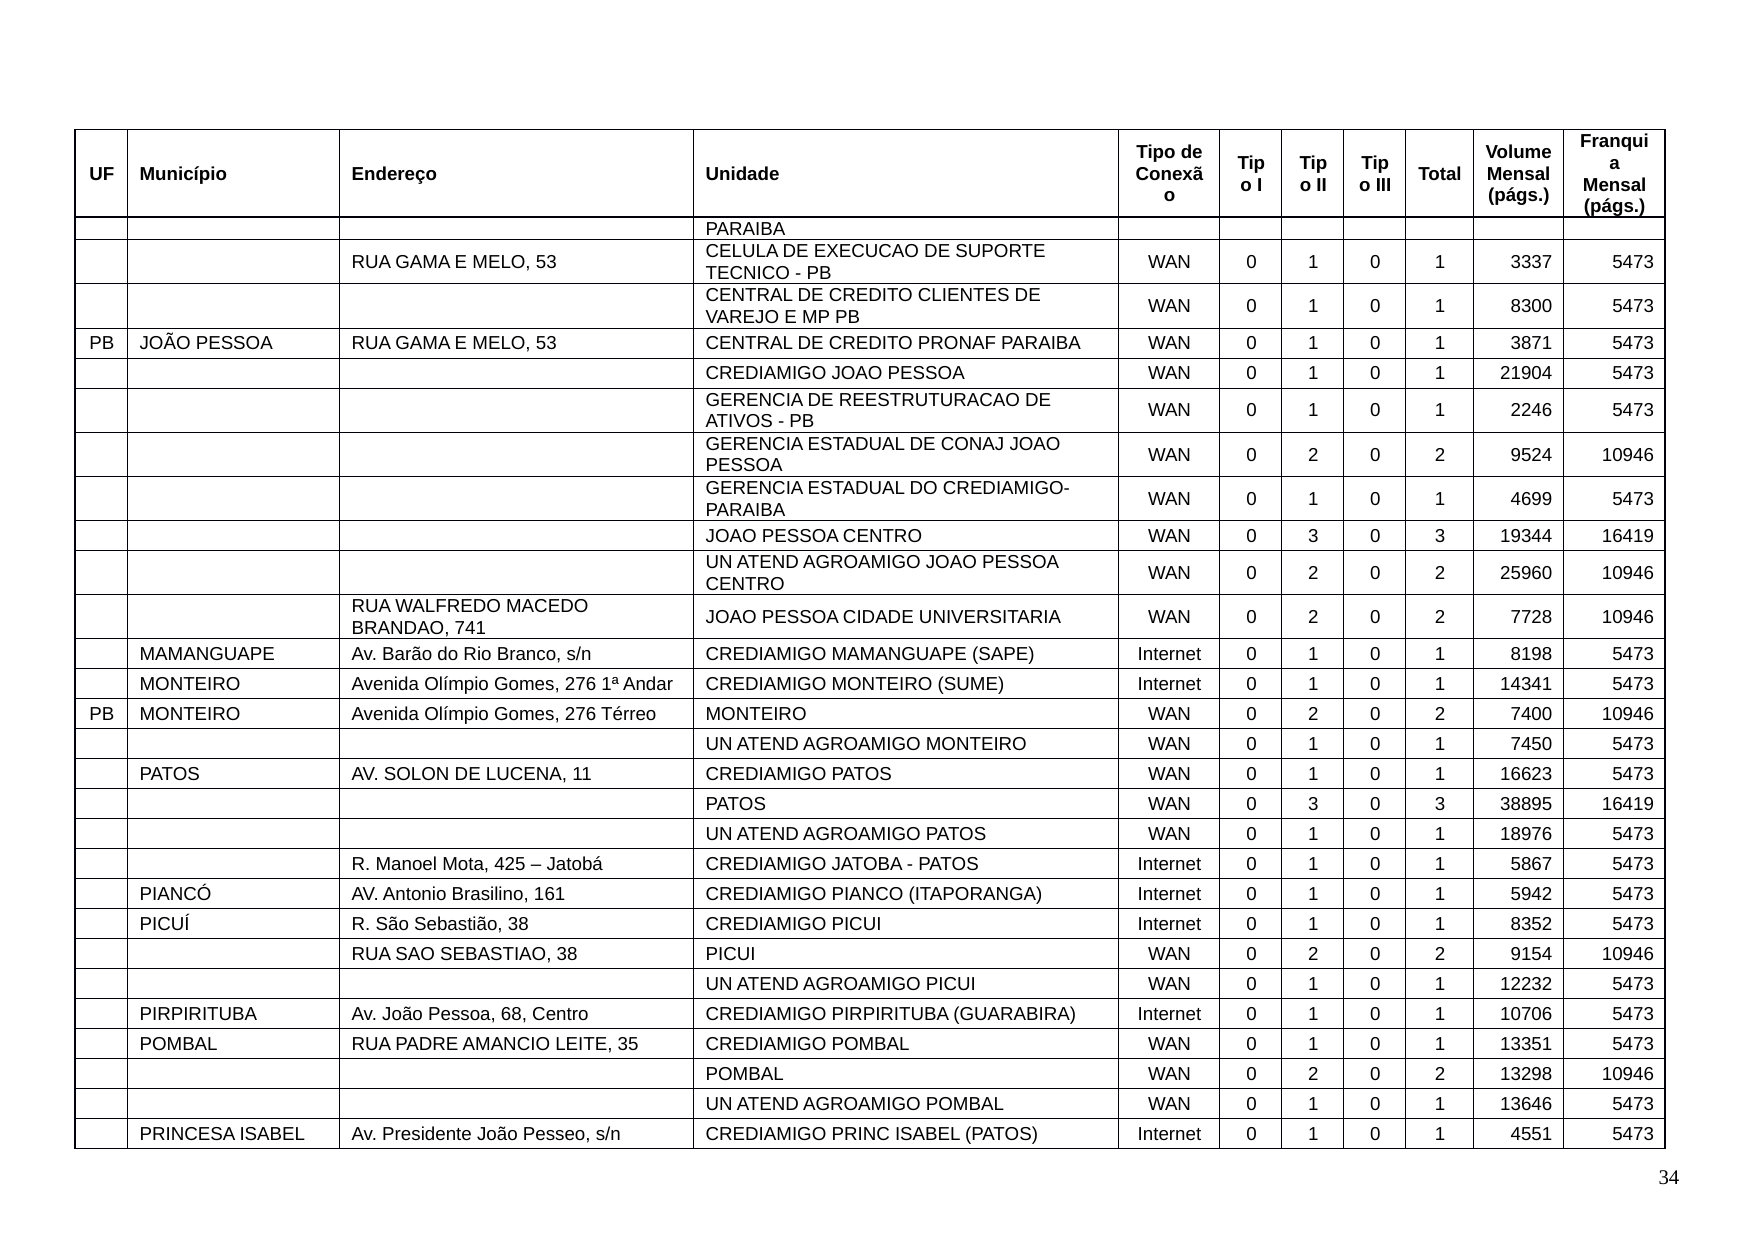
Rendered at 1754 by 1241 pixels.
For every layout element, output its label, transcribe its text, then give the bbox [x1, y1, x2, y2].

table_cell WAN [1119, 969, 1219, 998]
table_cell 2 [1406, 1059, 1473, 1088]
table_cell CREDIAMIGO JOAO PESSOA [694, 359, 1118, 387]
table_cell 1 [1282, 999, 1343, 1028]
table_cell 1 [1406, 1119, 1473, 1148]
table_cell UN ATEND AGROAMIGO POMBAL [694, 1089, 1118, 1118]
table_cell 1 [1282, 969, 1343, 998]
table_cell [76, 551, 127, 594]
table_cell WAN [1119, 359, 1219, 387]
table_cell 0 [1220, 284, 1281, 327]
table_cell 1 [1406, 1029, 1473, 1058]
table_cell PRINCESA ISABEL [128, 1119, 339, 1148]
table_cell 0 [1344, 1089, 1405, 1118]
table_cell R. São Sebastião, 38 [340, 909, 693, 938]
table_cell 0 [1344, 999, 1405, 1028]
table_cell 16419 [1564, 789, 1664, 818]
table_cell WAN [1119, 521, 1219, 550]
table_cell 0 [1220, 639, 1281, 668]
table_cell 1 [1282, 849, 1343, 878]
table_cell UN ATEND AGROAMIGO PICUI [694, 969, 1118, 998]
table_cell 1 [1406, 389, 1473, 432]
table_header Endereço [340, 130, 693, 216]
table_cell 0 [1344, 477, 1405, 520]
table_cell 0 [1220, 819, 1281, 848]
table_cell WAN [1119, 433, 1219, 476]
table_cell GERENCIA ESTADUAL DO CREDIAMIGO-PARAIBA [694, 477, 1118, 520]
table_cell 1 [1406, 729, 1473, 758]
table_cell PICUI [694, 939, 1118, 968]
table_cell 0 [1344, 639, 1405, 668]
table_cell WAN [1119, 1029, 1219, 1058]
table_cell 0 [1220, 759, 1281, 788]
table_cell CREDIAMIGO PICUI [694, 909, 1118, 938]
table_cell JOÃO PESSOA [128, 329, 339, 357]
table_cell 2 [1406, 939, 1473, 968]
table_cell 9524 [1474, 433, 1563, 476]
table_cell 1 [1282, 284, 1343, 327]
table_cell GERENCIA DE REESTRUTURACAO DE ATIVOS - PB [694, 389, 1118, 432]
table_cell 0 [1344, 669, 1405, 698]
table_cell [128, 521, 339, 550]
table_cell [76, 789, 127, 818]
table_cell 13298 [1474, 1059, 1563, 1088]
table_cell R. Manoel Mota, 425 – Jatobá [340, 849, 693, 878]
table_cell WAN [1119, 1059, 1219, 1088]
table_cell CREDIAMIGO JATOBA - PATOS [694, 849, 1118, 878]
table_cell RUA GAMA E MELO, 53 [340, 329, 693, 357]
table_cell 2 [1282, 595, 1343, 638]
table_cell 2 [1282, 939, 1343, 968]
table_cell [128, 218, 339, 239]
table_cell 0 [1344, 329, 1405, 357]
table_cell [76, 595, 127, 638]
table_cell 0 [1220, 389, 1281, 432]
table_cell 0 [1344, 879, 1405, 908]
table_cell PB [76, 699, 127, 728]
table_cell 0 [1220, 359, 1281, 387]
table_cell 1 [1282, 879, 1343, 908]
table_cell 1 [1406, 1089, 1473, 1118]
table_cell 12232 [1474, 969, 1563, 998]
table_cell Av. Barão do Rio Branco, s/n [340, 639, 693, 668]
table_cell WAN [1119, 477, 1219, 520]
table_cell 0 [1344, 849, 1405, 878]
table_cell 2 [1406, 433, 1473, 476]
table_cell 5473 [1564, 1089, 1664, 1118]
table_cell [76, 729, 127, 758]
table_cell RUA PADRE AMANCIO LEITE, 35 [340, 1029, 693, 1058]
table_cell [76, 879, 127, 908]
table_cell CREDIAMIGO PRINC ISABEL (PATOS) [694, 1119, 1118, 1148]
table_cell 19344 [1474, 521, 1563, 550]
table_cell WAN [1119, 595, 1219, 638]
table_cell 10946 [1564, 939, 1664, 968]
table_cell WAN [1119, 819, 1219, 848]
table_cell [1344, 218, 1405, 239]
table_cell 0 [1344, 699, 1405, 728]
table_cell 1 [1282, 389, 1343, 432]
table_cell JOAO PESSOA CIDADE UNIVERSITARIA [694, 595, 1118, 638]
table_cell 8352 [1474, 909, 1563, 938]
table_cell 0 [1220, 669, 1281, 698]
table_cell 13646 [1474, 1089, 1563, 1118]
table_cell 5473 [1564, 359, 1664, 387]
table_cell 1 [1282, 819, 1343, 848]
table_cell [76, 521, 127, 550]
table_header Volume Mensal (págs.) [1474, 130, 1563, 216]
table_cell [1474, 218, 1563, 239]
table_cell 0 [1344, 521, 1405, 550]
table_cell PATOS [694, 789, 1118, 818]
table_cell AV. SOLON DE LUCENA, 11 [340, 759, 693, 788]
table_cell 5473 [1564, 969, 1664, 998]
table_cell 8198 [1474, 639, 1563, 668]
table_cell WAN [1119, 699, 1219, 728]
table_cell [76, 939, 127, 968]
table_cell 3 [1282, 789, 1343, 818]
table_cell 4551 [1474, 1119, 1563, 1148]
table_cell 0 [1220, 1089, 1281, 1118]
table_cell [340, 218, 693, 239]
table_cell WAN [1119, 551, 1219, 594]
table_cell 2 [1406, 551, 1473, 594]
table_cell [76, 849, 127, 878]
table_cell [128, 819, 339, 848]
table_cell [76, 477, 127, 520]
table_cell 13351 [1474, 1029, 1563, 1058]
table_cell 5473 [1564, 284, 1664, 327]
table_cell 5942 [1474, 879, 1563, 908]
table_cell [340, 551, 693, 594]
table_cell 10946 [1564, 1059, 1664, 1088]
table_cell AV. Antonio Brasilino, 161 [340, 879, 693, 908]
table_cell PICUÍ [128, 909, 339, 938]
table_cell 1 [1282, 1029, 1343, 1058]
table_cell [340, 819, 693, 848]
table_cell 7728 [1474, 595, 1563, 638]
table_cell [76, 639, 127, 668]
table_cell MONTEIRO [694, 699, 1118, 728]
table_header Tipo I [1220, 130, 1281, 216]
table_cell [340, 359, 693, 387]
table_cell 1 [1406, 359, 1473, 387]
table_cell 0 [1344, 433, 1405, 476]
table_cell 38895 [1474, 789, 1563, 818]
table_cell Internet [1119, 909, 1219, 938]
table_cell [76, 1119, 127, 1148]
table_cell 2 [1282, 699, 1343, 728]
table_cell 1 [1406, 669, 1473, 698]
table_cell [340, 433, 693, 476]
table_cell 0 [1220, 477, 1281, 520]
table_cell PARAIBA [694, 218, 1118, 239]
table_cell [340, 477, 693, 520]
table_cell CREDIAMIGO MONTEIRO (SUME) [694, 669, 1118, 698]
table_cell 7450 [1474, 729, 1563, 758]
table_cell [76, 433, 127, 476]
table_cell 5473 [1564, 909, 1664, 938]
table_cell 0 [1344, 1119, 1405, 1148]
table_cell [76, 909, 127, 938]
table_cell [76, 759, 127, 788]
table_cell 1 [1406, 999, 1473, 1028]
table_cell 3 [1282, 521, 1343, 550]
table_cell 5473 [1564, 389, 1664, 432]
table_cell 1 [1282, 477, 1343, 520]
table_cell 0 [1220, 879, 1281, 908]
table_cell 0 [1344, 729, 1405, 758]
table_cell 10946 [1564, 699, 1664, 728]
table_cell UN ATEND AGROAMIGO PATOS [694, 819, 1118, 848]
table_cell 5473 [1564, 669, 1664, 698]
table_cell [1406, 218, 1473, 239]
table_cell [76, 240, 127, 283]
table_cell 2 [1406, 699, 1473, 728]
table_cell PB [76, 329, 127, 357]
table_cell 5473 [1564, 240, 1664, 283]
table_cell 10946 [1564, 433, 1664, 476]
table_cell GERENCIA ESTADUAL DE CONAJ JOAO PESSOA [694, 433, 1118, 476]
table_cell 0 [1344, 284, 1405, 327]
table_cell WAN [1119, 729, 1219, 758]
table_cell 0 [1220, 969, 1281, 998]
table_cell 0 [1344, 909, 1405, 938]
table_cell 7400 [1474, 699, 1563, 728]
table_cell CREDIAMIGO POMBAL [694, 1029, 1118, 1058]
table_cell 2 [1406, 595, 1473, 638]
table_cell [128, 1059, 339, 1088]
table_cell MONTEIRO [128, 669, 339, 698]
table_cell 0 [1344, 389, 1405, 432]
table_cell 4699 [1474, 477, 1563, 520]
table_cell 1 [1406, 477, 1473, 520]
table_cell 5473 [1564, 1119, 1664, 1148]
table_cell WAN [1119, 284, 1219, 327]
table_cell [128, 939, 339, 968]
table_cell 0 [1220, 909, 1281, 938]
table_cell Internet [1119, 879, 1219, 908]
table_cell PIANCÓ [128, 879, 339, 908]
table_cell 5473 [1564, 729, 1664, 758]
table_cell 1 [1406, 819, 1473, 848]
table_cell 0 [1220, 595, 1281, 638]
table_cell [128, 849, 339, 878]
table_cell 1 [1406, 849, 1473, 878]
table_cell 0 [1344, 551, 1405, 594]
table_header Tipo de Conexão [1119, 130, 1219, 216]
table_cell 0 [1220, 1029, 1281, 1058]
table_cell 0 [1220, 329, 1281, 357]
table_cell [76, 1029, 127, 1058]
table_cell [1119, 218, 1219, 239]
table_cell [128, 595, 339, 638]
table_cell 0 [1220, 789, 1281, 818]
table_cell 1 [1282, 729, 1343, 758]
table_cell RUA SAO SEBASTIAO, 38 [340, 939, 693, 968]
table_cell [340, 389, 693, 432]
table_cell [1220, 218, 1281, 239]
table_cell WAN [1119, 939, 1219, 968]
table_cell [1282, 218, 1343, 239]
table_cell 0 [1344, 939, 1405, 968]
table_cell Internet [1119, 669, 1219, 698]
table_cell CENTRAL DE CREDITO PRONAF PARAIBA [694, 329, 1118, 357]
table_cell CREDIAMIGO PIRPIRITUBA (GUARABIRA) [694, 999, 1118, 1028]
table_cell [76, 218, 127, 239]
table_cell 0 [1344, 969, 1405, 998]
table_cell 5867 [1474, 849, 1563, 878]
table_cell 1 [1282, 669, 1343, 698]
table_cell WAN [1119, 329, 1219, 357]
table_cell CREDIAMIGO PATOS [694, 759, 1118, 788]
table_cell UN ATEND AGROAMIGO JOAO PESSOA CENTRO [694, 551, 1118, 594]
table_cell 10946 [1564, 595, 1664, 638]
table_cell 3337 [1474, 240, 1563, 283]
table_cell MONTEIRO [128, 699, 339, 728]
table_cell 5473 [1564, 329, 1664, 357]
table_cell 1 [1406, 284, 1473, 327]
table_cell 0 [1220, 1119, 1281, 1148]
table_cell 5473 [1564, 1029, 1664, 1058]
table_cell [128, 284, 339, 327]
table_cell [340, 969, 693, 998]
table_cell PIRPIRITUBA [128, 999, 339, 1028]
table_cell 18976 [1474, 819, 1563, 848]
table_cell 10946 [1564, 551, 1664, 594]
table_cell [128, 1089, 339, 1118]
table_cell 0 [1344, 595, 1405, 638]
table_cell 3871 [1474, 329, 1563, 357]
table_cell 1 [1282, 909, 1343, 938]
table_cell 0 [1220, 939, 1281, 968]
table_cell 0 [1344, 240, 1405, 283]
table_cell 10706 [1474, 999, 1563, 1028]
table_cell 1 [1282, 639, 1343, 668]
table_cell JOAO PESSOA CENTRO [694, 521, 1118, 550]
table_cell 1 [1406, 759, 1473, 788]
table_cell CREDIAMIGO MAMANGUAPE (SAPE) [694, 639, 1118, 668]
table_cell 2 [1282, 1059, 1343, 1088]
table_header Unidade [694, 130, 1118, 216]
table_cell [340, 729, 693, 758]
table_cell [128, 433, 339, 476]
table_cell 0 [1220, 1059, 1281, 1088]
table_cell 0 [1344, 359, 1405, 387]
table_cell 3 [1406, 521, 1473, 550]
table_cell 8300 [1474, 284, 1563, 327]
table_cell 0 [1220, 729, 1281, 758]
table_cell 16623 [1474, 759, 1563, 788]
table_cell WAN [1119, 1089, 1219, 1118]
table_cell 1 [1406, 240, 1473, 283]
table_cell UN ATEND AGROAMIGO MONTEIRO [694, 729, 1118, 758]
table_cell [76, 1089, 127, 1118]
table_cell [76, 819, 127, 848]
table_cell 0 [1344, 819, 1405, 848]
table_cell 1 [1282, 759, 1343, 788]
table_cell [1564, 218, 1664, 239]
table_cell 1 [1282, 1089, 1343, 1118]
table_cell 0 [1220, 240, 1281, 283]
table_cell CENTRAL DE CREDITO CLIENTES DE VAREJO E MP PB [694, 284, 1118, 327]
table_cell [128, 969, 339, 998]
table_header Franquia Mensal (págs.) [1564, 130, 1664, 216]
table_cell POMBAL [128, 1029, 339, 1058]
table_cell Internet [1119, 999, 1219, 1028]
table_cell RUA GAMA E MELO, 53 [340, 240, 693, 283]
table_header Total [1406, 130, 1473, 216]
table_cell [128, 240, 339, 283]
table_header Tipo III [1344, 130, 1405, 216]
table_cell 16419 [1564, 521, 1664, 550]
table_cell 0 [1220, 521, 1281, 550]
table_cell [128, 551, 339, 594]
table_cell 1 [1406, 639, 1473, 668]
table_cell 5473 [1564, 819, 1664, 848]
table_cell [128, 389, 339, 432]
table_cell Avenida Olímpio Gomes, 276 Térreo [340, 699, 693, 728]
table_cell Internet [1119, 849, 1219, 878]
table_cell 0 [1220, 849, 1281, 878]
table_header Tipo II [1282, 130, 1343, 216]
table_cell WAN [1119, 789, 1219, 818]
table_cell [128, 359, 339, 387]
table_cell [76, 359, 127, 387]
table_cell [76, 969, 127, 998]
table_cell [340, 1059, 693, 1088]
table_cell 1 [1406, 329, 1473, 357]
table_cell 9154 [1474, 939, 1563, 968]
table_cell 0 [1344, 759, 1405, 788]
table_cell Av. João Pessoa, 68, Centro [340, 999, 693, 1028]
table_cell 1 [1406, 879, 1473, 908]
table_cell 1 [1282, 329, 1343, 357]
table_cell 5473 [1564, 759, 1664, 788]
table_cell 0 [1220, 551, 1281, 594]
table_cell WAN [1119, 759, 1219, 788]
table_cell 0 [1344, 1029, 1405, 1058]
table_cell RUA WALFREDO MACEDO BRANDAO, 741 [340, 595, 693, 638]
table_cell 25960 [1474, 551, 1563, 594]
table_cell 5473 [1564, 999, 1664, 1028]
table_cell 21904 [1474, 359, 1563, 387]
table_cell 0 [1344, 1059, 1405, 1088]
table_cell CREDIAMIGO PIANCO (ITAPORANGA) [694, 879, 1118, 908]
table_cell 1 [1406, 909, 1473, 938]
table_cell MAMANGUAPE [128, 639, 339, 668]
table_header Município [128, 130, 339, 216]
table_cell Avenida Olímpio Gomes, 276 1ª Andar [340, 669, 693, 698]
table_cell [340, 789, 693, 818]
table_cell [340, 1089, 693, 1118]
table_cell 14341 [1474, 669, 1563, 698]
table_cell 1 [1282, 240, 1343, 283]
table_cell 2 [1282, 551, 1343, 594]
table_cell [128, 789, 339, 818]
table_cell WAN [1119, 389, 1219, 432]
table_cell [76, 389, 127, 432]
table_cell POMBAL [694, 1059, 1118, 1088]
table_cell [76, 1059, 127, 1088]
table_header UF [76, 130, 127, 216]
table_cell 3 [1406, 789, 1473, 818]
table_cell 2 [1282, 433, 1343, 476]
table_cell 0 [1220, 699, 1281, 728]
table_cell 1 [1282, 1119, 1343, 1148]
table_cell [76, 999, 127, 1028]
table_cell [76, 284, 127, 327]
table_cell Av. Presidente João Pesseo, s/n [340, 1119, 693, 1148]
table_cell CELULA DE EXECUCAO DE SUPORTE TECNICO - PB [694, 240, 1118, 283]
table_cell [76, 669, 127, 698]
table_cell 2246 [1474, 389, 1563, 432]
table_cell 5473 [1564, 879, 1664, 908]
table_cell 0 [1220, 433, 1281, 476]
table_cell 5473 [1564, 639, 1664, 668]
table_cell Internet [1119, 1119, 1219, 1148]
table_cell Internet [1119, 639, 1219, 668]
table_cell 5473 [1564, 849, 1664, 878]
table_cell 5473 [1564, 477, 1664, 520]
table_cell [128, 729, 339, 758]
table_cell PATOS [128, 759, 339, 788]
table_cell 1 [1406, 969, 1473, 998]
table_cell [340, 521, 693, 550]
table_cell 0 [1344, 789, 1405, 818]
table_cell 0 [1220, 999, 1281, 1028]
table_cell WAN [1119, 240, 1219, 283]
table_cell 1 [1282, 359, 1343, 387]
table_cell [128, 477, 339, 520]
table_cell [340, 284, 693, 327]
